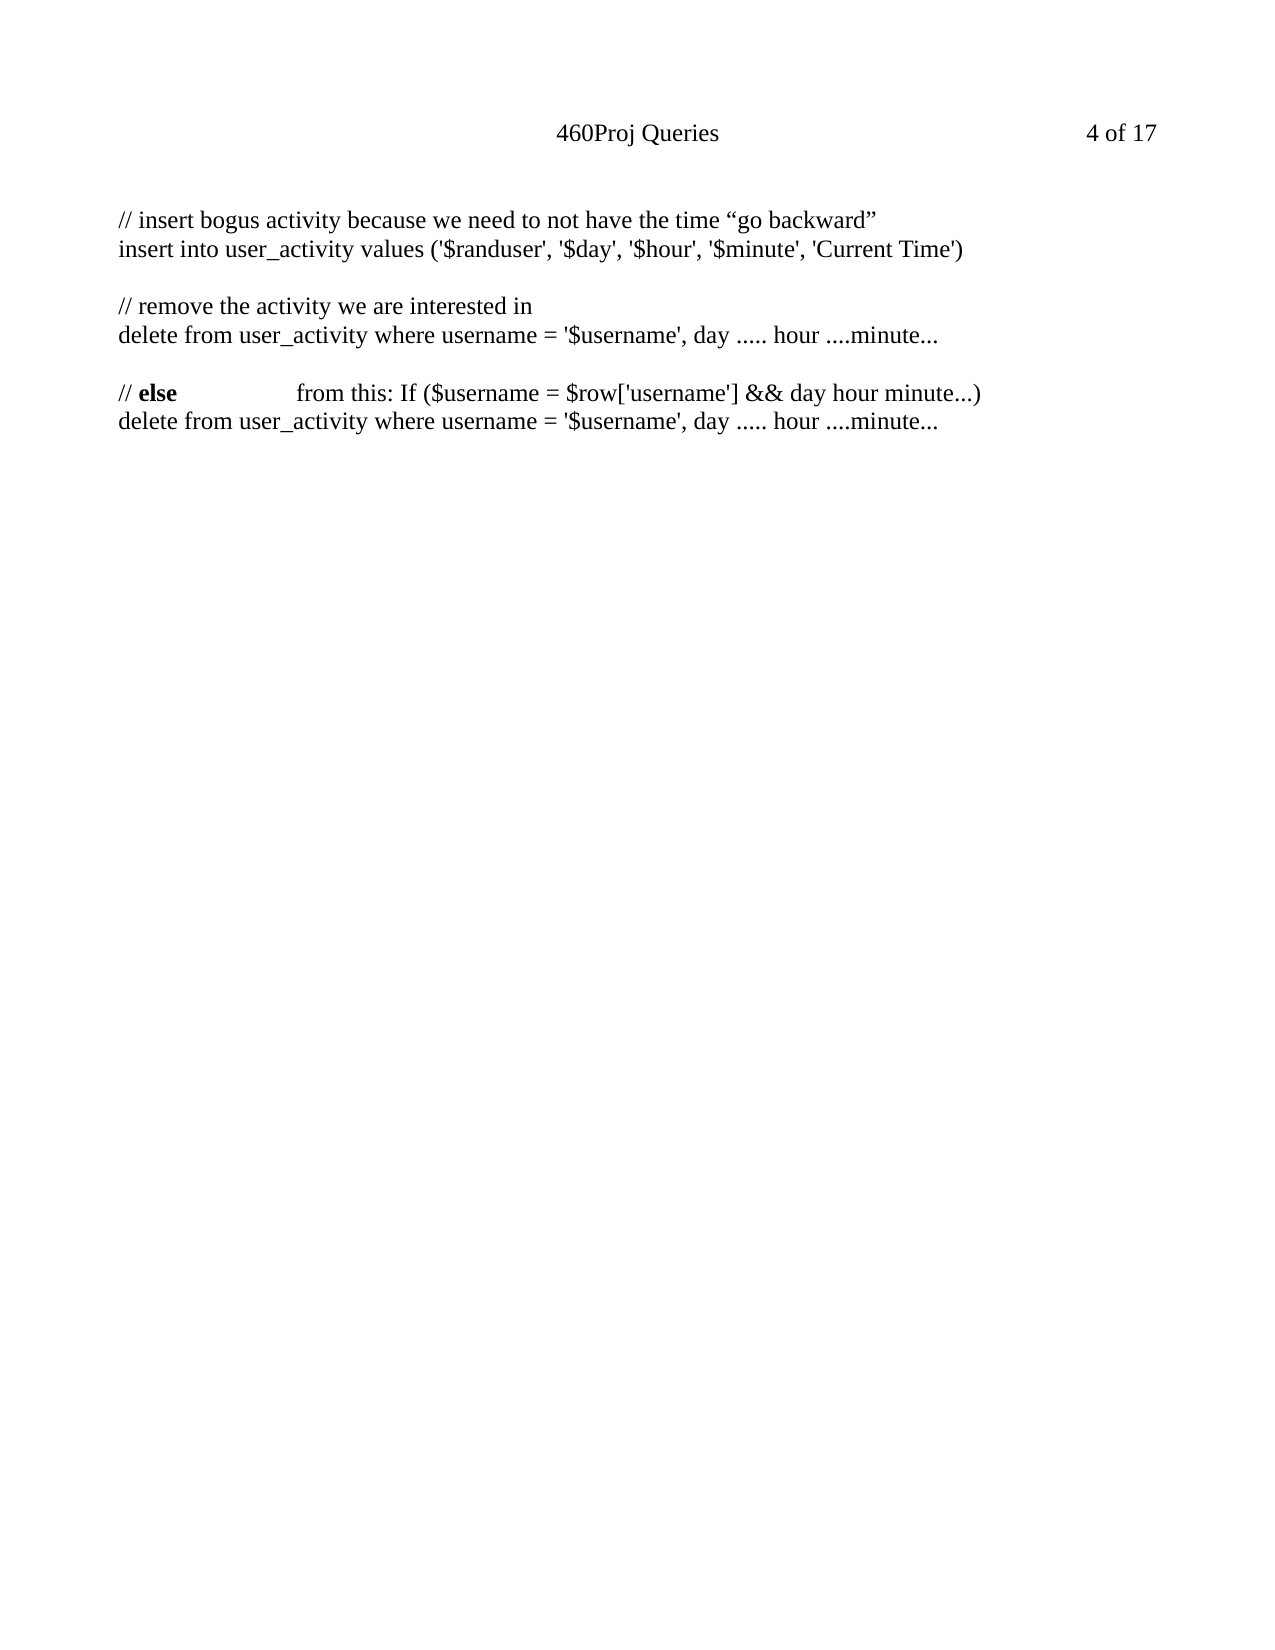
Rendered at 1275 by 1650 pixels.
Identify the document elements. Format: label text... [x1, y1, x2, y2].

text insert into user_activity values ('$randuser', '$day', '$hour', '$minute', 'Current Time') [118, 234, 1157, 263]
text delete from user_activity where username = '$username', day ..... hour ....minute... [118, 320, 1157, 349]
text // insert bogus activity because we need to not have the time “go backward” [118, 205, 1157, 234]
text // remove the activity we are interested in [118, 291, 1157, 320]
text delete from user_activity where username = '$username', day ..... hour ....minute... [118, 406, 1157, 435]
text // else from this: If ($username = $row['username'] && day hour minute...) [118, 378, 1157, 406]
